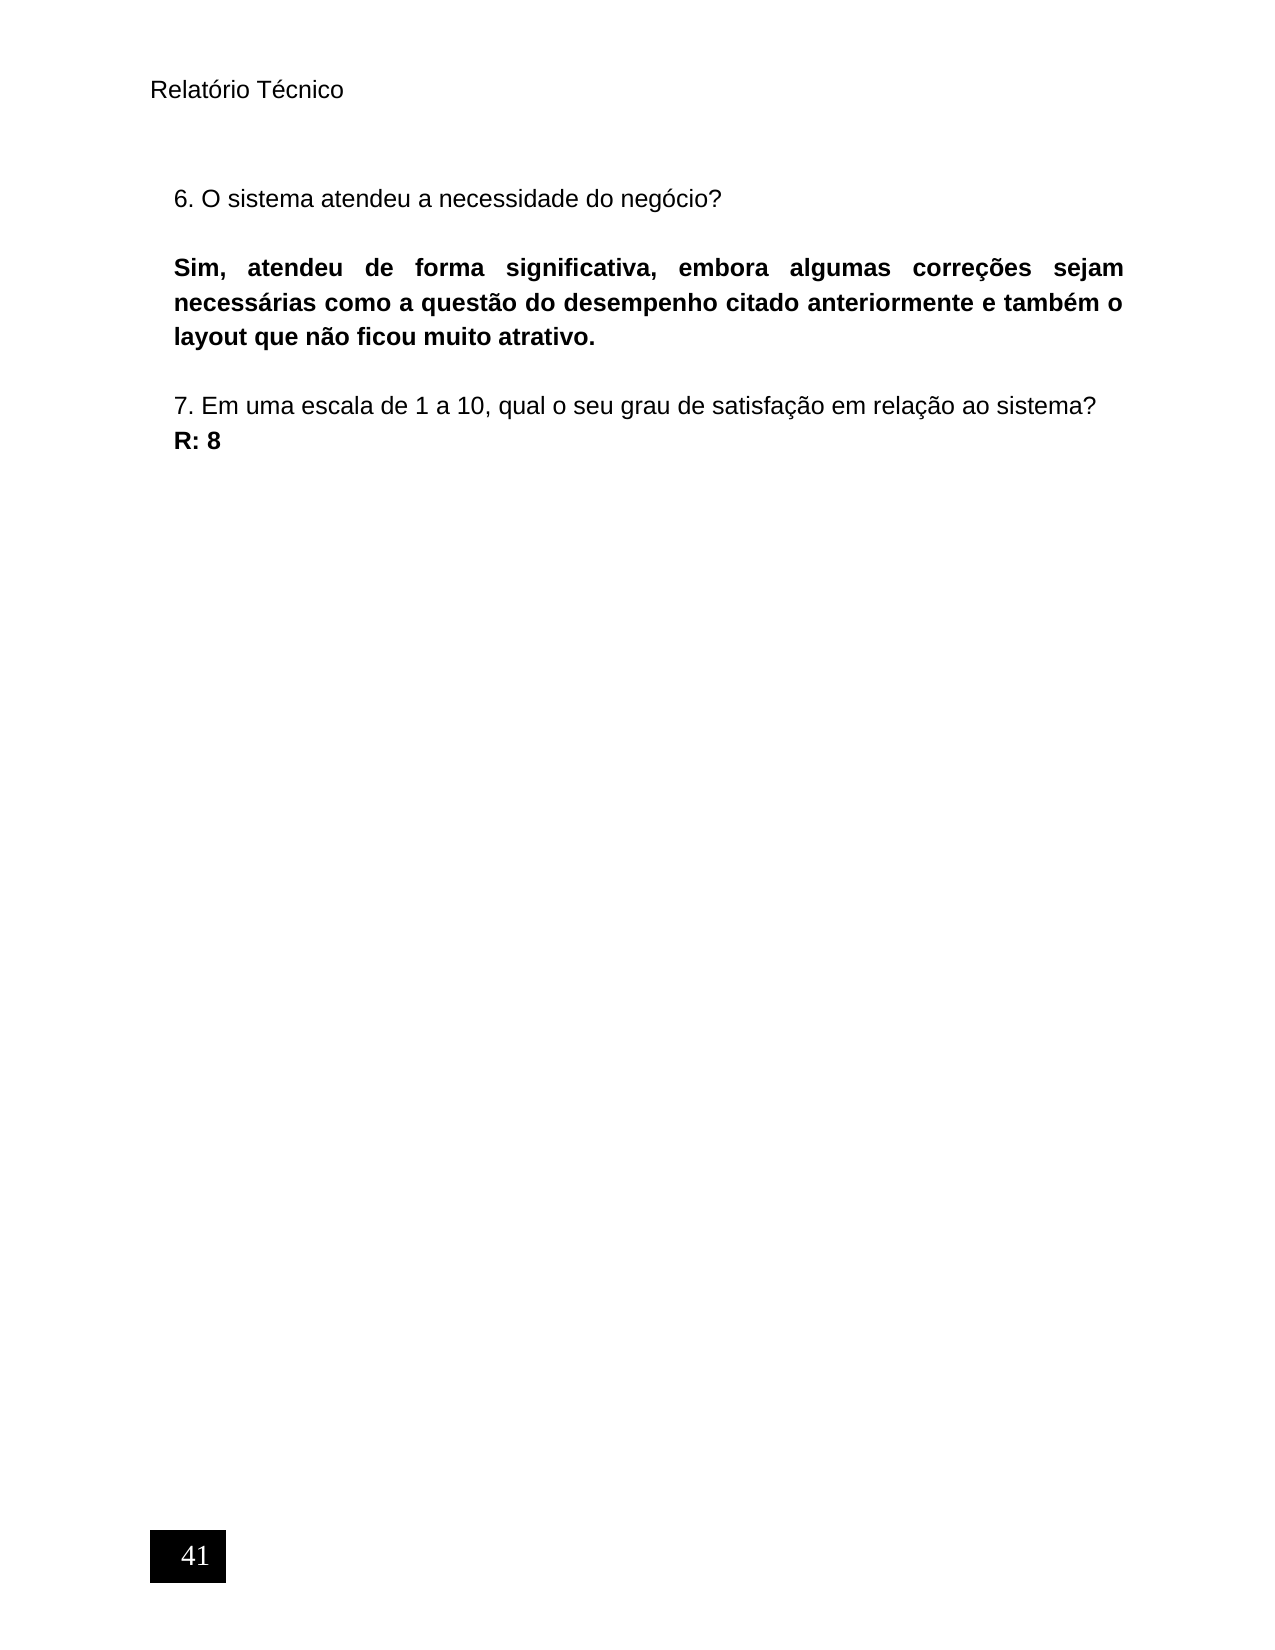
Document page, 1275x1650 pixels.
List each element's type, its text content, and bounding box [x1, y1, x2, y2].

text R: 8 [173, 426, 1125, 454]
text 7. Em uma escala de 1 a 10, qual o seu grau de satisfação em relação ao sistema? [173, 391, 1125, 420]
text 6. O sistema atendeu a necessidade do negócio? [173, 184, 1125, 213]
text Sim, atendeu de forma significativa, embora algumas correções sejam necessárias como a questão do desempenho citado anteriormente e também o layout que não ficou muito atrativo. [173, 253, 1125, 351]
